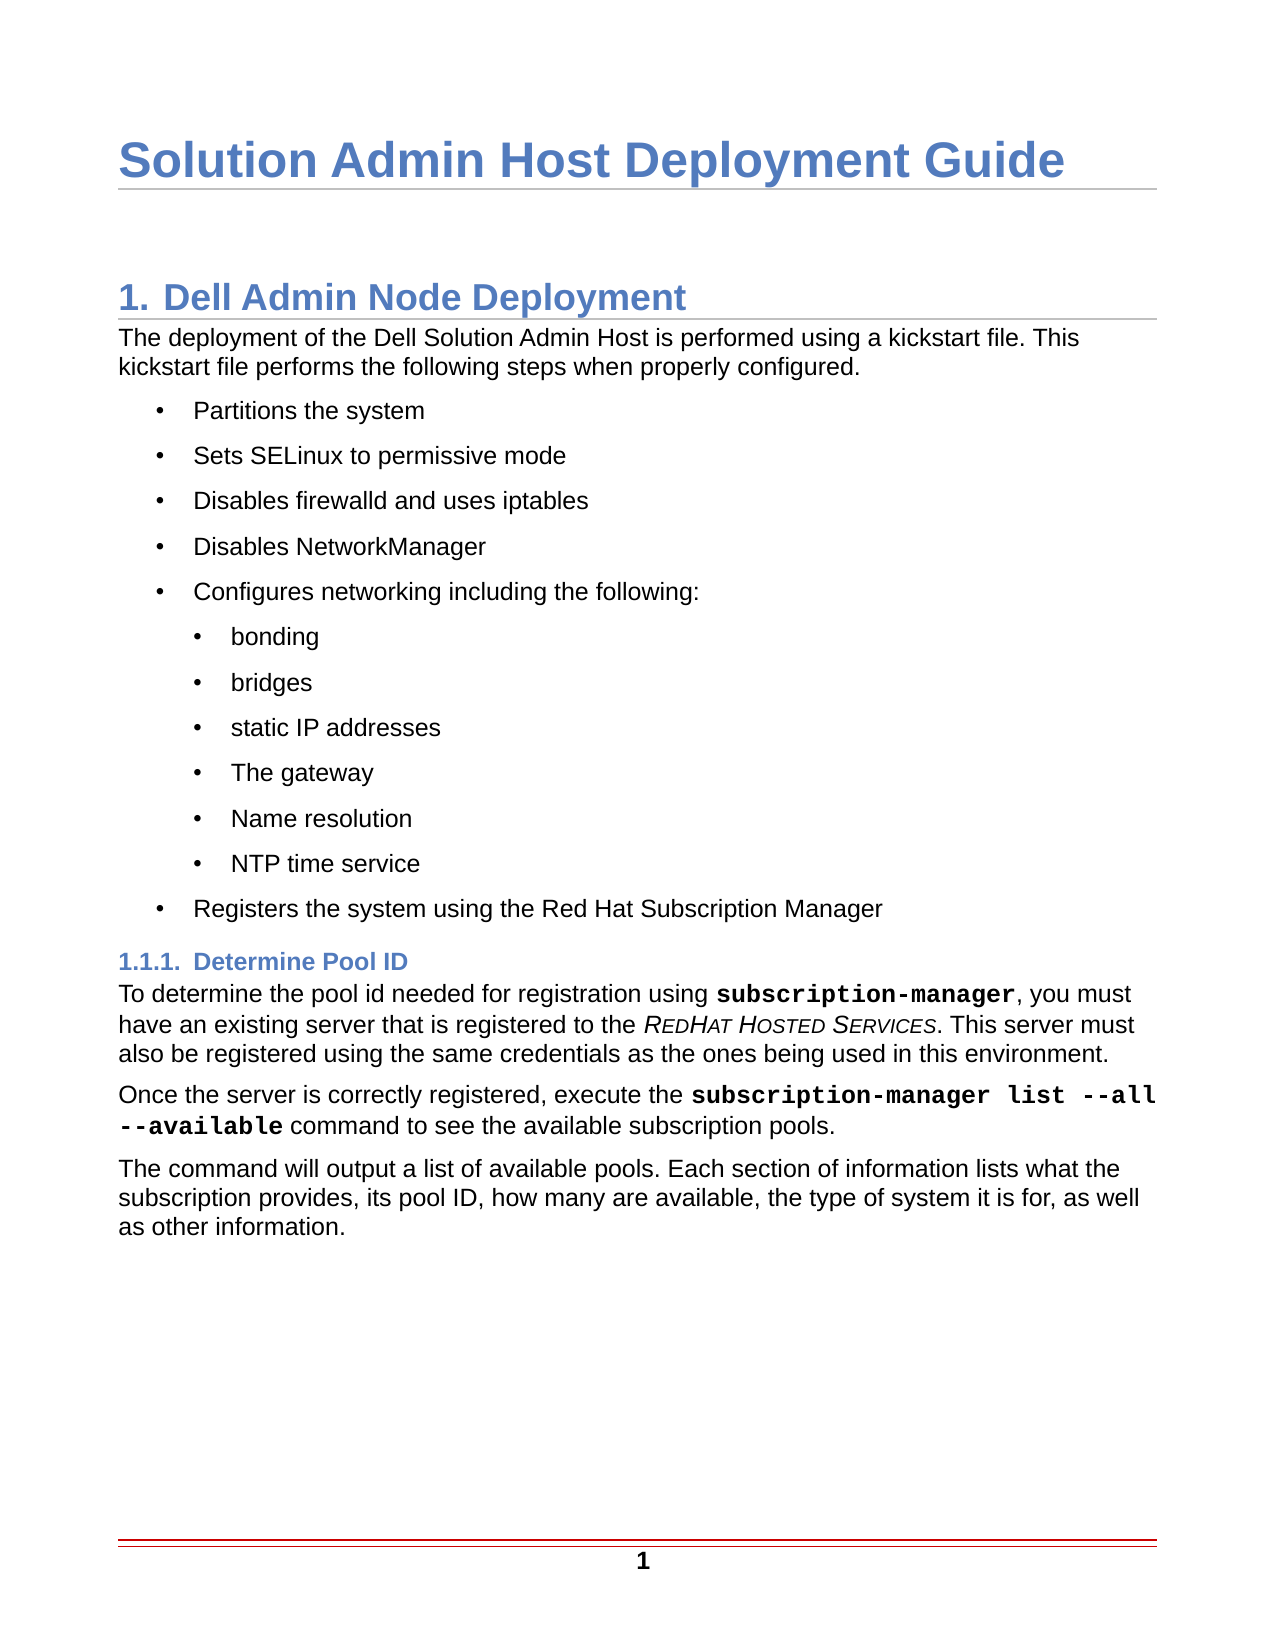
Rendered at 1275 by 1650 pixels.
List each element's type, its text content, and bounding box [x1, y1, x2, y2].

text Once the server is correctly registered, execute the subscription-manager list --all --available command to see the available subscription pools. [118, 1080, 1157, 1142]
text Solution Admin Host Deployment Guide [118, 130, 1157, 188]
list The gateway [193, 758, 1157, 787]
list Partitions the system [156, 396, 1157, 424]
text To determine the pool id needed for registration using subscription-manager, you must have an existing server that is registered to the RedHat Hosted Services. This server must also be registered using the same credentials as the ones being used in this environment. [118, 979, 1157, 1067]
list NTP time service [193, 849, 1157, 878]
list Disables NetworkManager [156, 532, 1157, 561]
subtitle Dell Admin Node Deployment [118, 264, 1157, 318]
text The command will output a list of available pools. Each section of information lists what the subscription provides, its pool ID, how many are available, the type of system it is for, as well as other information. [118, 1154, 1157, 1240]
list Registers the system using the Red Hat Subscription Manager [156, 894, 1157, 923]
text The deployment of the Dell Solution Admin Host is performed using a kickstart file. This kickstart file performs the following steps when properly configured. [118, 323, 1157, 380]
list static IP addresses [193, 713, 1157, 742]
list Sets SELinux to permissive mode [156, 441, 1157, 470]
list bridges [193, 668, 1157, 696]
subtitle Determine Pool ID [118, 947, 1157, 976]
list Configures networking including the following: [156, 577, 1157, 606]
list Disables firewalld and uses iptables [156, 486, 1157, 515]
list bonding [193, 622, 1157, 651]
list Name resolution [193, 803, 1157, 832]
